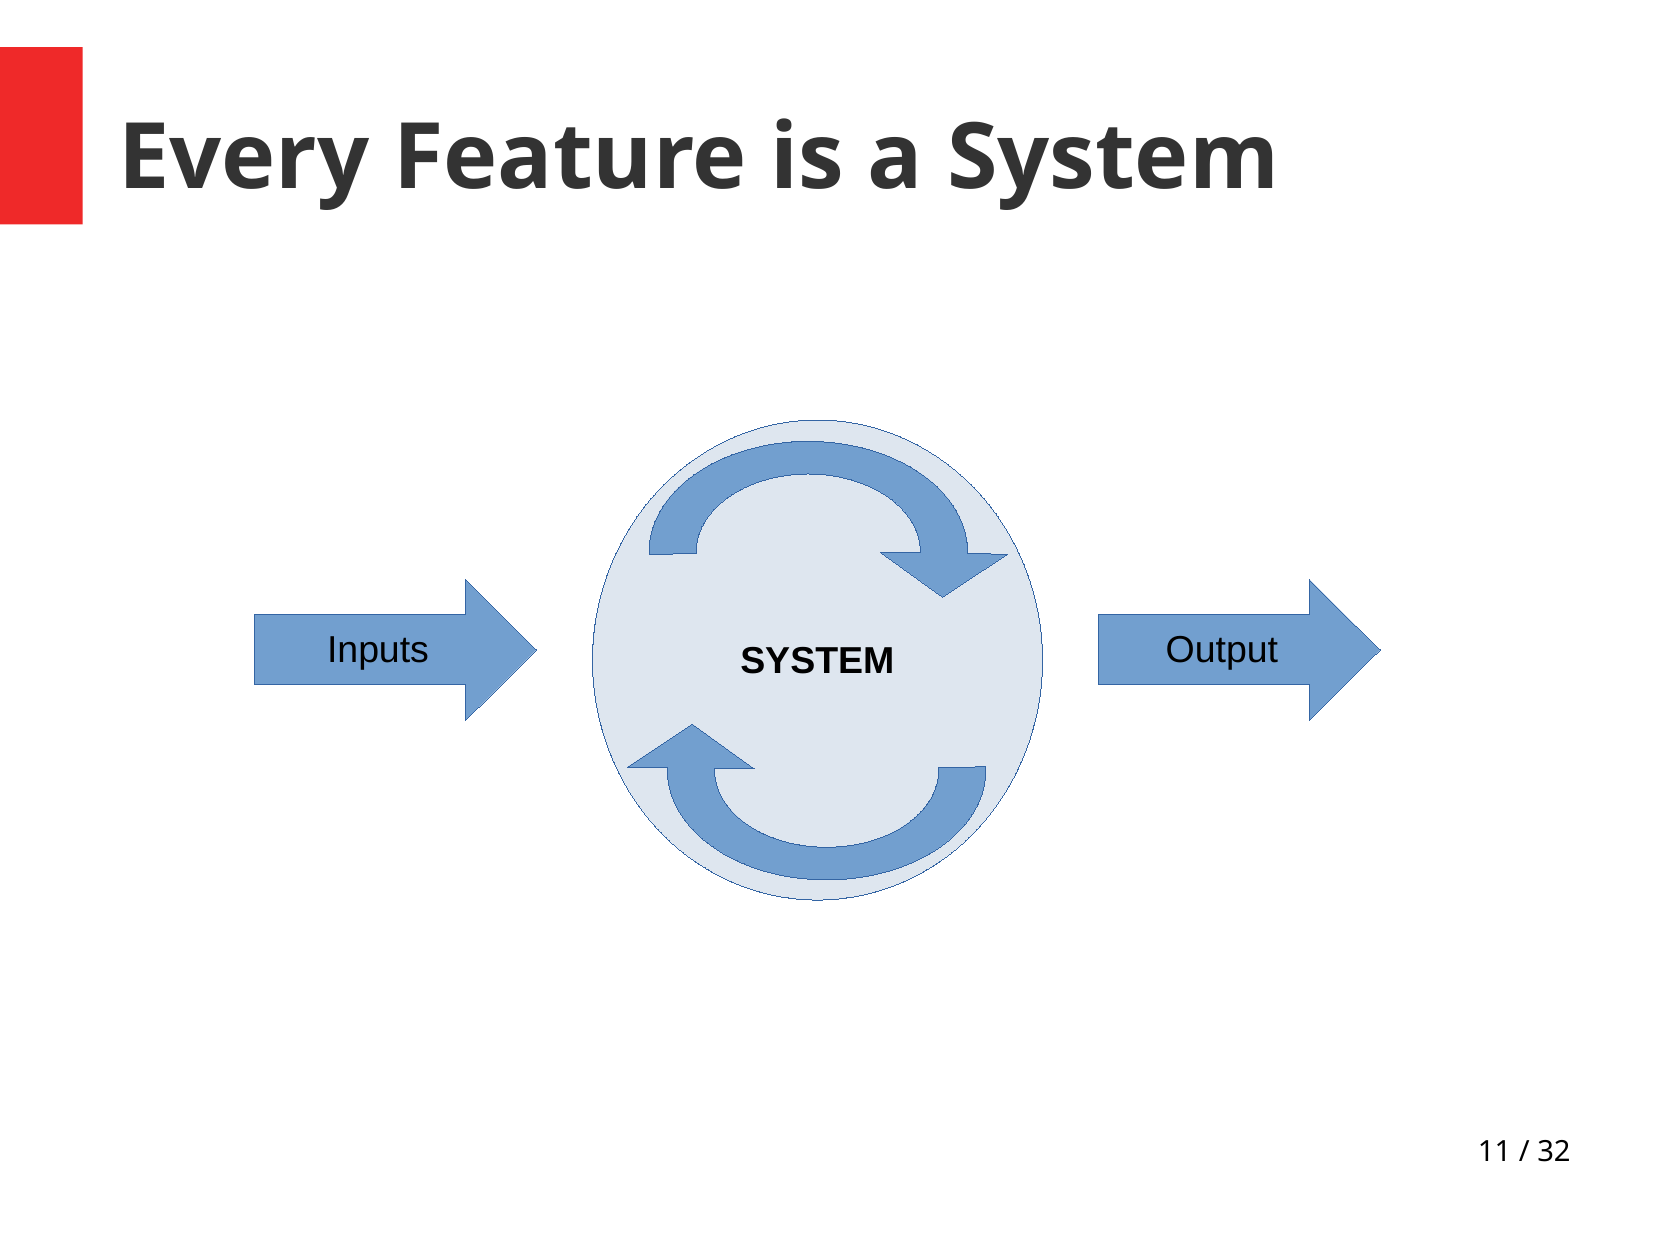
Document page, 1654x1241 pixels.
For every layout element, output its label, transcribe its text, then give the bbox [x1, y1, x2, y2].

text_box Output [1098, 579, 1381, 721]
text_box SYSTEM [592, 420, 1043, 901]
text_box [627, 724, 986, 880]
text_box Inputs [254, 579, 537, 721]
title Every Feature is a System [118, 49, 1571, 257]
text_box [649, 441, 1008, 598]
